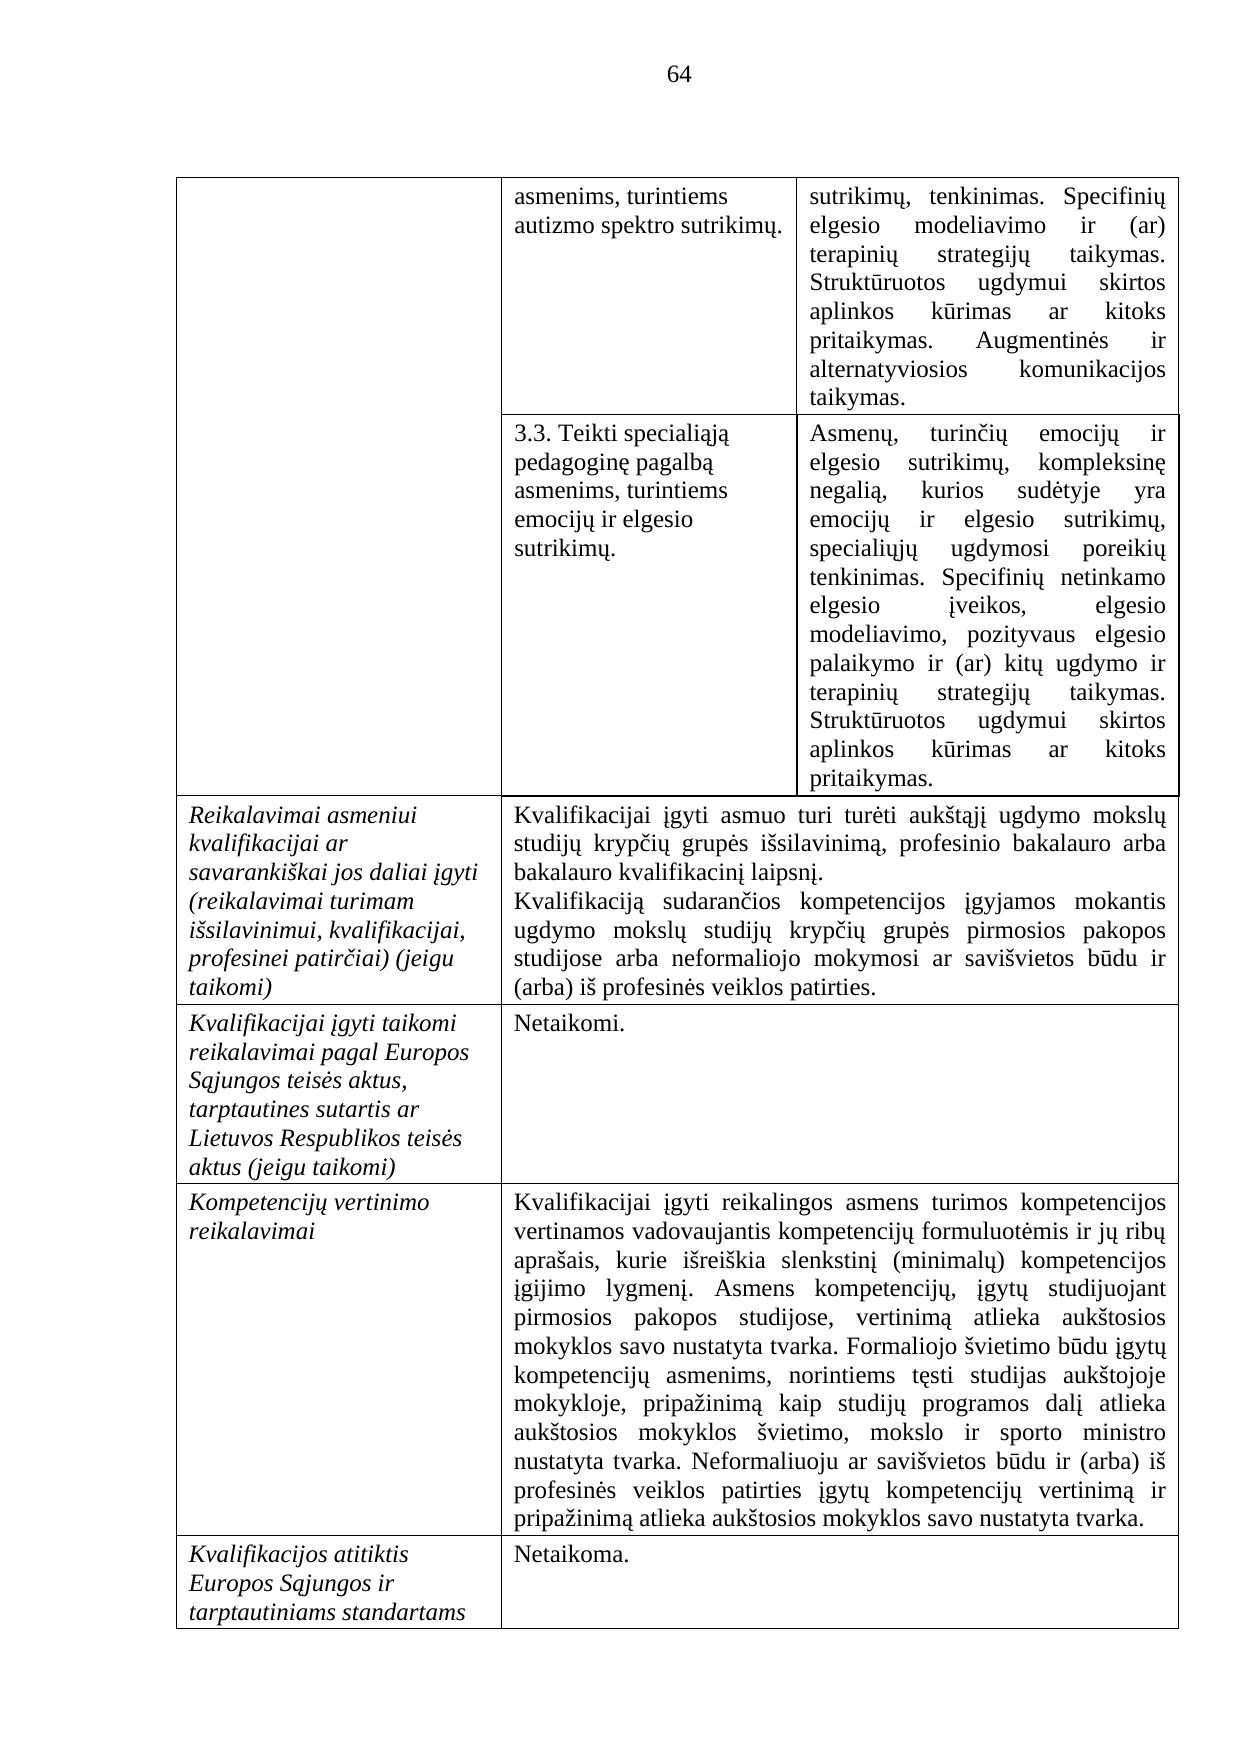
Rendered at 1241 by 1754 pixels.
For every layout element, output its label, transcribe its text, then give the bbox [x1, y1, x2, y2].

table_cell sutrikimų, tenkinimas. Specifinių elgesio modeliavimo ir (ar) terapinių strategijų taikymas. Struktūruotos ugdymui skirtos aplinkos kūrimas ar kitoks pritaikymas. Augmentinės ir alternatyviosios komunikacijos taikymas. [797, 178, 1178, 414]
table_cell Reikalavimai asmeniui kvalifikacijai ar savarankiškai jos daliai įgyti (reikalavimai turimam išsilavinimui, kvalifikacijai, profesinei patirčiai) (jeigu taikomi) [177, 796, 501, 1004]
table_cell Kvalifikacijos atitiktis Europos Sąjungos ir tarptautiniams standartams [177, 1536, 501, 1628]
table_cell Netaikoma. [502, 1536, 1178, 1628]
table_cell Kompetencijų vertinimo reikalavimai [177, 1184, 501, 1535]
table_cell 3.3. Teikti specialiąją pedagoginę pagalbą asmenims, turintiems emocijų ir elgesio sutrikimų. [502, 415, 796, 795]
table_cell Kvalifikacijai įgyti reikalingos asmens turimos kompetencijos vertinamos vadovaujantis kompetencijų formuluotėmis ir jų ribų aprašais, kurie išreiškia slenkstinį (minimalų) kompetencijos įgijimo lygmenį. Asmens kompetencijų, įgytų studijuojant pirmosios pakopos studijose, vertinimą atlieka aukštosios mokyklos savo nustatyta tvarka. Formaliojo švietimo būdu įgytų kompetencijų asmenims, norintiems tęsti studijas aukštojoje mokykloje, pripažinimą kaip studijų programos dalį atlieka aukštosios mokyklos švietimo, mokslo ir sporto ministro nustatyta tvarka. Neformaliuoju ar savišvietos būdu ir (arba) iš profesinės veiklos patirties įgytų kompetencijų vertinimą ir pripažinimą atlieka aukštosios mokyklos savo nustatyta tvarka. [502, 1184, 1178, 1535]
table_cell asmenims, turintiems autizmo spektro sutrikimų. [502, 178, 796, 414]
table_cell Netaikomi. [502, 1005, 1178, 1183]
table_cell Kvalifikacijai įgyti asmuo turi turėti aukštąjį ugdymo mokslų studijų krypčių grupės išsilavinimą, profesinio bakalauro arba bakalauro kvalifikacinį laipsnį. Kvalifikaciją sudarančios kompetencijos įgyjamos mokantis ugdymo mokslų studijų krypčių grupės pirmosios pakopos studijose arba neformaliojo mokymosi ar savišvietos būdu ir (arba) iš profesinės veiklos patirties. [502, 797, 1178, 1004]
table_cell Asmenų, turinčių emocijų ir elgesio sutrikimų, kompleksinę negalią, kurios sudėtyje yra emocijų ir elgesio sutrikimų, specialiųjų ugdymosi poreikių tenkinimas. Specifinių netinkamo elgesio įveikos, elgesio modeliavimo, pozityvaus elgesio palaikymo ir (ar) kitų ugdymo ir terapinių strategijų taikymas. Struktūruotos ugdymui skirtos aplinkos kūrimas ar kitoks pritaikymas. [798, 415, 1178, 795]
table_cell Kvalifikacijai įgyti taikomi reikalavimai pagal Europos Sąjungos teisės aktus, tarptautines sutartis ar Lietuvos Respublikos teisės aktus (jeigu taikomi) [177, 1005, 501, 1183]
table_cell [177, 178, 501, 795]
